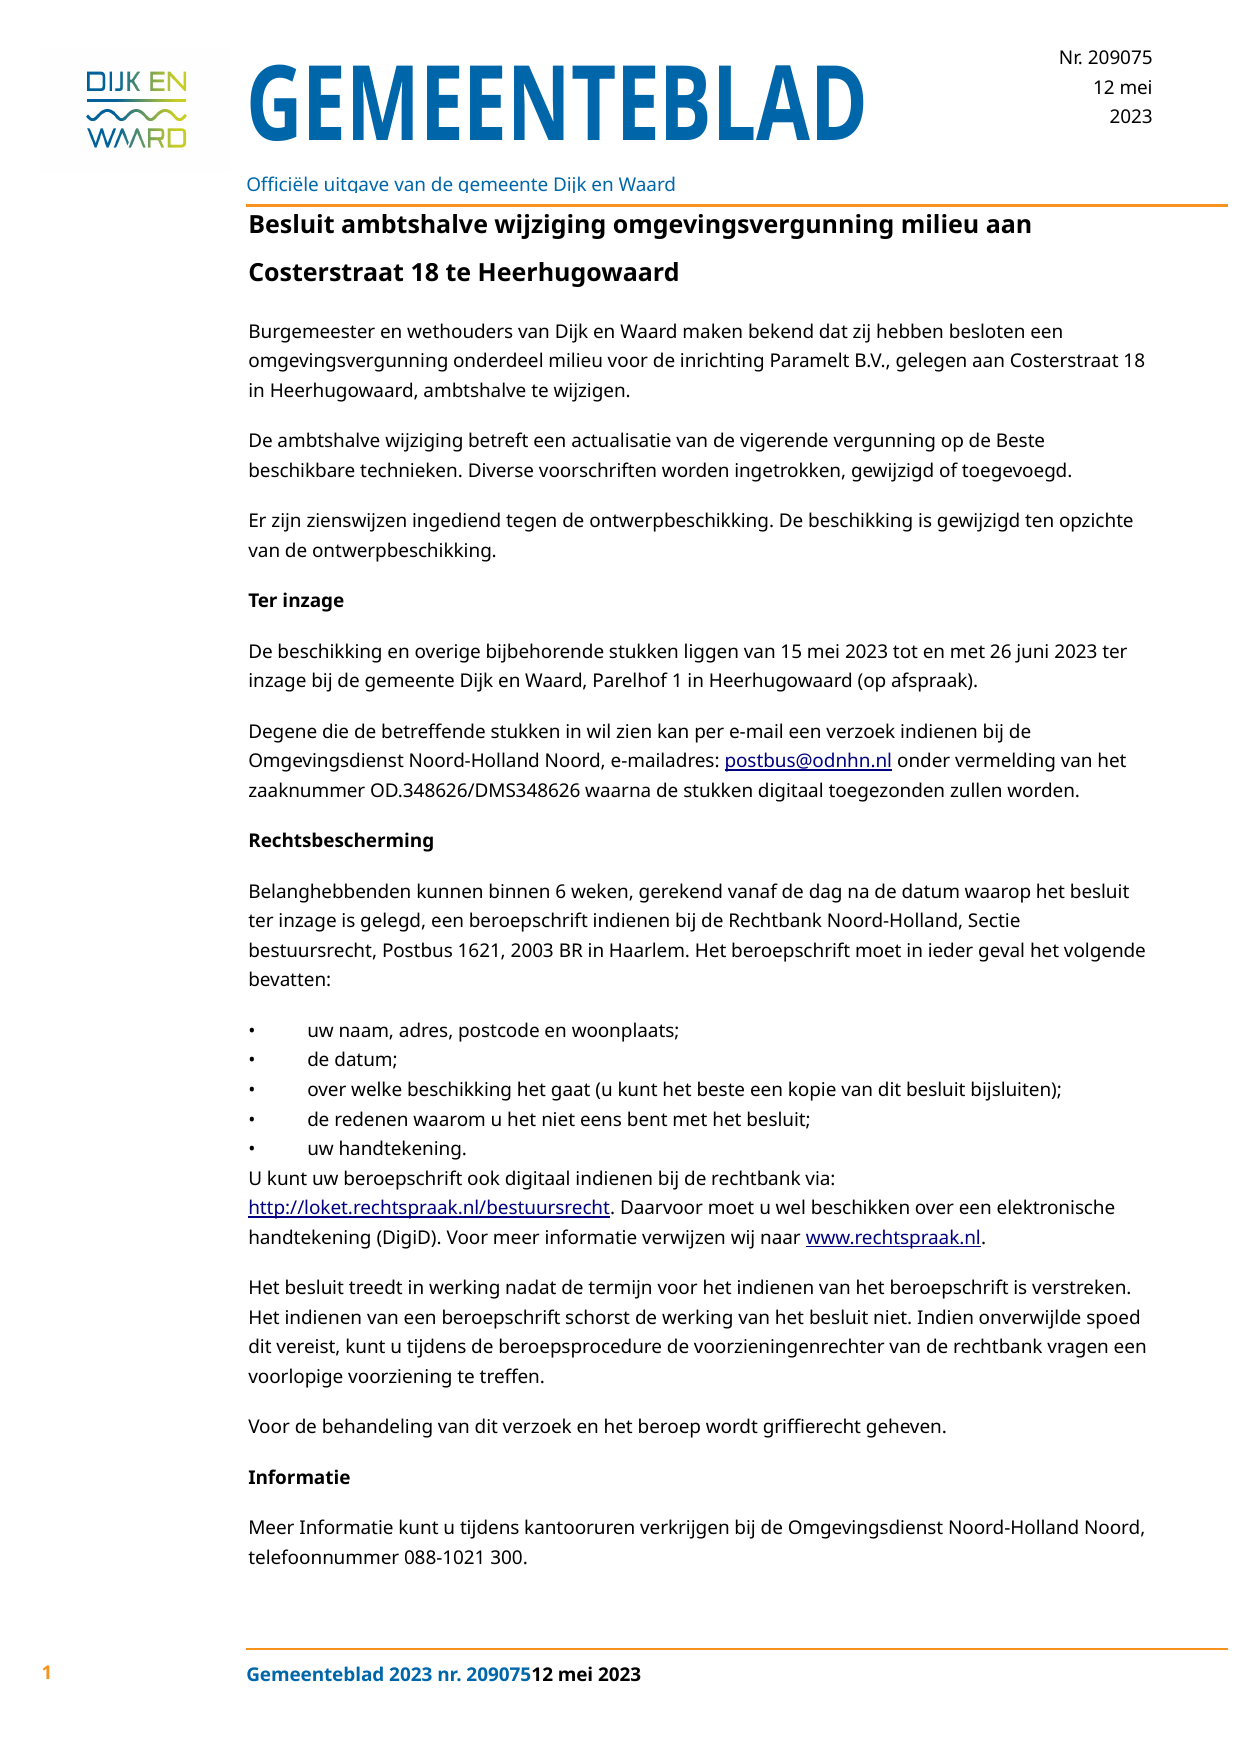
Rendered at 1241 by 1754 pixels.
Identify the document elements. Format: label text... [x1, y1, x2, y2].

text Meer Informatie kunt u tijdens kantooruren verkrijgen bij de Omgevingsdienst Noord-Holland Noord, telefoonnummer 088-1021 300. [248, 1514, 1152, 1570]
list de datum; [248, 1047, 1152, 1072]
text Besluit ambtshalve wijziging omgevingsvergunning milieu aan Costerstraat 18 te Heerhugowaard [248, 207, 1152, 288]
text Degene die de betreffende stukken in wil zien kan per e-mail een verzoek indienen bij de Omgevingsdienst Noord-Holland Noord, e-mailadres: postbus@odnhn.nl onder vermelding van het zaaknummer OD.348626/DMS348626 waarna de stukken digitaal toegezonden zullen worden. [248, 718, 1152, 803]
text De beschikking en overige bijbehorende stukken liggen van 15 mei 2023 tot en met 26 juni 2023 ter inzage bij de gemeente Dijk en Waard, Parelhof 1 in Heerhugowaard (op afspraak). [248, 638, 1152, 693]
text Burgemeester en wethouders van Dijk en Waard maken bekend dat zij hebben besloten een omgevingsvergunning onderdeel milieu voor de inrichting Paramelt B.V., gelegen aan Costerstraat 18 in Heerhugowaard, ambtshalve te wijzigen. [248, 318, 1152, 403]
list uw naam, adres, postcode en woonplaats; [248, 1017, 1152, 1043]
text Voor de behandeling van dit verzoek en het beroep wordt griffierecht geheven. [248, 1414, 1152, 1439]
text Ter inzage [248, 587, 1152, 613]
text Belanghebbenden kunnen binnen 6 weken, gerekend vanaf de dag na de datum waarop het besluit ter inzage is gelegd, een beroepschrift indienen bij de Rechtbank Noord-Holland, Sectie bestuursrecht, Postbus 1621, 2003 BR in Haarlem. Het beroepschrift moet in ieder geval het volgende bevatten: [248, 878, 1152, 992]
list uw handtekening. [248, 1135, 1152, 1161]
text Er zijn zienswijzen ingediend tegen de ontwerpbeschikking. De beschikking is gewijzigd ten opzichte van de ontwerpbeschikking. [248, 507, 1152, 563]
picture [41, 47, 231, 172]
text De ambtshalve wijziging betreft een actualisatie van de vigerende vergunning op de Beste beschikbare technieken. Diverse voorschriften worden ingetrokken, gewijzigd of toegevoegd. [248, 427, 1152, 483]
text Informatie [248, 1464, 1152, 1490]
list de redenen waarom u het niet eens bent met het besluit; [248, 1106, 1152, 1132]
text Het besluit treedt in werking nadat de termijn voor het indienen van het beroepschrift is verstreken. Het indienen van een beroepschrift schorst de werking van het besluit niet. Indien onverwijlde spoed dit vereist, kunt u tijdens de beroepsprocedure de voorzieningenrechter van de rechtbank vragen een voorlopige voorziening te treffen. [248, 1274, 1152, 1389]
text U kunt uw beroepschrift ook digitaal indienen bij de rechtbank via: http://loket.rechtspraak.nl/bestuursrecht. Daarvoor moet u wel beschikken over een elektronische handtekening (DigiD). Voor meer informatie verwijzen wij naar www.rechtspraak.nl. [248, 1165, 1152, 1250]
list over welke beschikking het gaat (u kunt het beste een kopie van dit besluit bijsluiten); [248, 1076, 1152, 1102]
text Rechtsbescherming [248, 827, 1152, 853]
